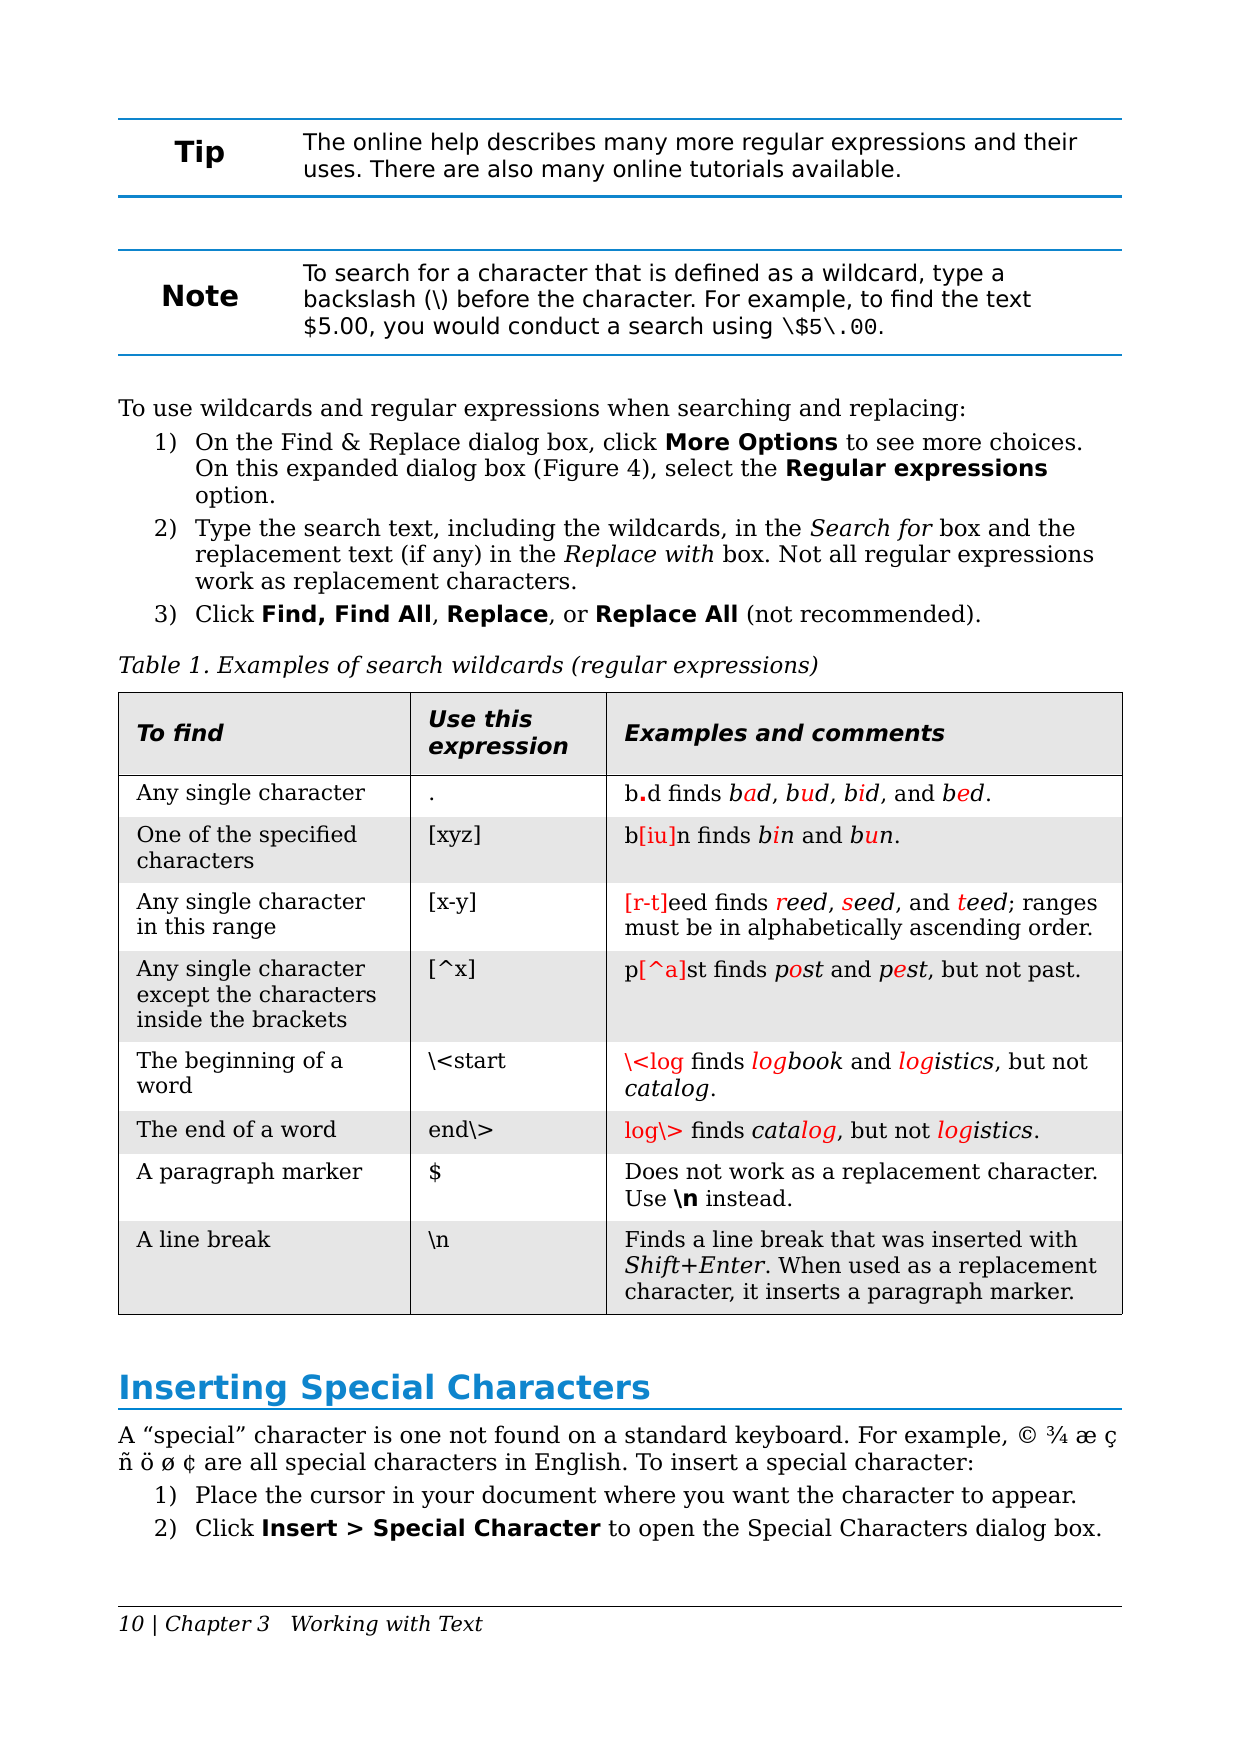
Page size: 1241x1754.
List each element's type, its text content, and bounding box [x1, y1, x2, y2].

table_cell [r-t]eed finds reed, seed, and teed; ranges must be in alphabetically ascending order. [607, 883, 1122, 951]
table_cell Any single character in this range [119, 883, 410, 951]
table_header The online help describes many more regular expressions and their uses. There are also many online tutorials available. [281, 120, 1122, 195]
table_cell b.d finds bad, bud, bid, and bed. [607, 776, 1122, 817]
text Table 1. Examples of search wildcards (regular expressions) [118, 653, 1122, 679]
list On the Find & Replace dialog box, click More Options to see more choices. On this expanded dialog box (Figure 4), select the Regular expressions option. [177, 429, 1122, 509]
table_header To search for a character that is defined as a wildcard, type a backslash (\) before the character. For example, to find the text $5.00, you would conduct a search using \$5\.00. [281, 251, 1122, 354]
list A “special” character is one not found on a standard keyboard. For example, © ¾ æ ç ñ ö ø ¢ are all special characters in English. To insert a special character: [118, 1422, 1122, 1476]
table_header Examples and comments [607, 693, 1122, 774]
subtitle Inserting Special Characters [118, 1369, 1122, 1408]
list Place the cursor in your document where you want the character to appear. [177, 1482, 1122, 1509]
table_cell [xyz] [411, 817, 606, 883]
table_header To find [119, 693, 410, 774]
table_header Tip [118, 120, 281, 195]
table_cell end\> [411, 1111, 606, 1154]
table_cell Does not work as a replacement character. Use \n instead. [607, 1154, 1122, 1221]
table_cell Any single character [119, 776, 410, 817]
table_cell One of the specified characters [119, 817, 410, 883]
list Type the search text, including the wildcards, in the Search for box and the replacement text (if any) in the Replace with box. Not all regular expressions work as replacement characters. [177, 515, 1122, 595]
table_cell The beginning of a word [119, 1043, 410, 1111]
table_cell \<log finds logbook and logistics, but not catalog. [607, 1043, 1122, 1111]
table_cell Finds a line break that was inserted with Shift+Enter. When used as a replacement character, it inserts a paragraph marker. [607, 1221, 1122, 1314]
table_header Use this expression [411, 693, 606, 774]
table_cell \n [411, 1221, 606, 1314]
list Click Insert > Special Character to open the Special Characters dialog box. [177, 1515, 1122, 1542]
table_header Note [118, 251, 281, 354]
table_cell b[iu]n finds bin and bun. [607, 817, 1122, 883]
table_cell Any single character except the characters inside the brackets [119, 951, 410, 1042]
table_cell [x-y] [411, 883, 606, 951]
table_cell The end of a word [119, 1111, 410, 1154]
table_cell . [411, 776, 606, 817]
table_cell p[^a]st finds post and pest, but not past. [607, 951, 1122, 1042]
table_cell A line break [119, 1221, 410, 1314]
table_cell log\> finds catalog, but not logistics. [607, 1111, 1122, 1154]
table_cell $ [411, 1154, 606, 1221]
table_cell A paragraph marker [119, 1154, 410, 1221]
table_cell [^x] [411, 951, 606, 1042]
list To use wildcards and regular expressions when searching and replacing: [118, 396, 1122, 422]
table_cell \<start [411, 1043, 606, 1111]
list Click Find, Find All, Replace, or Replace All (not recommended). [177, 601, 1122, 628]
